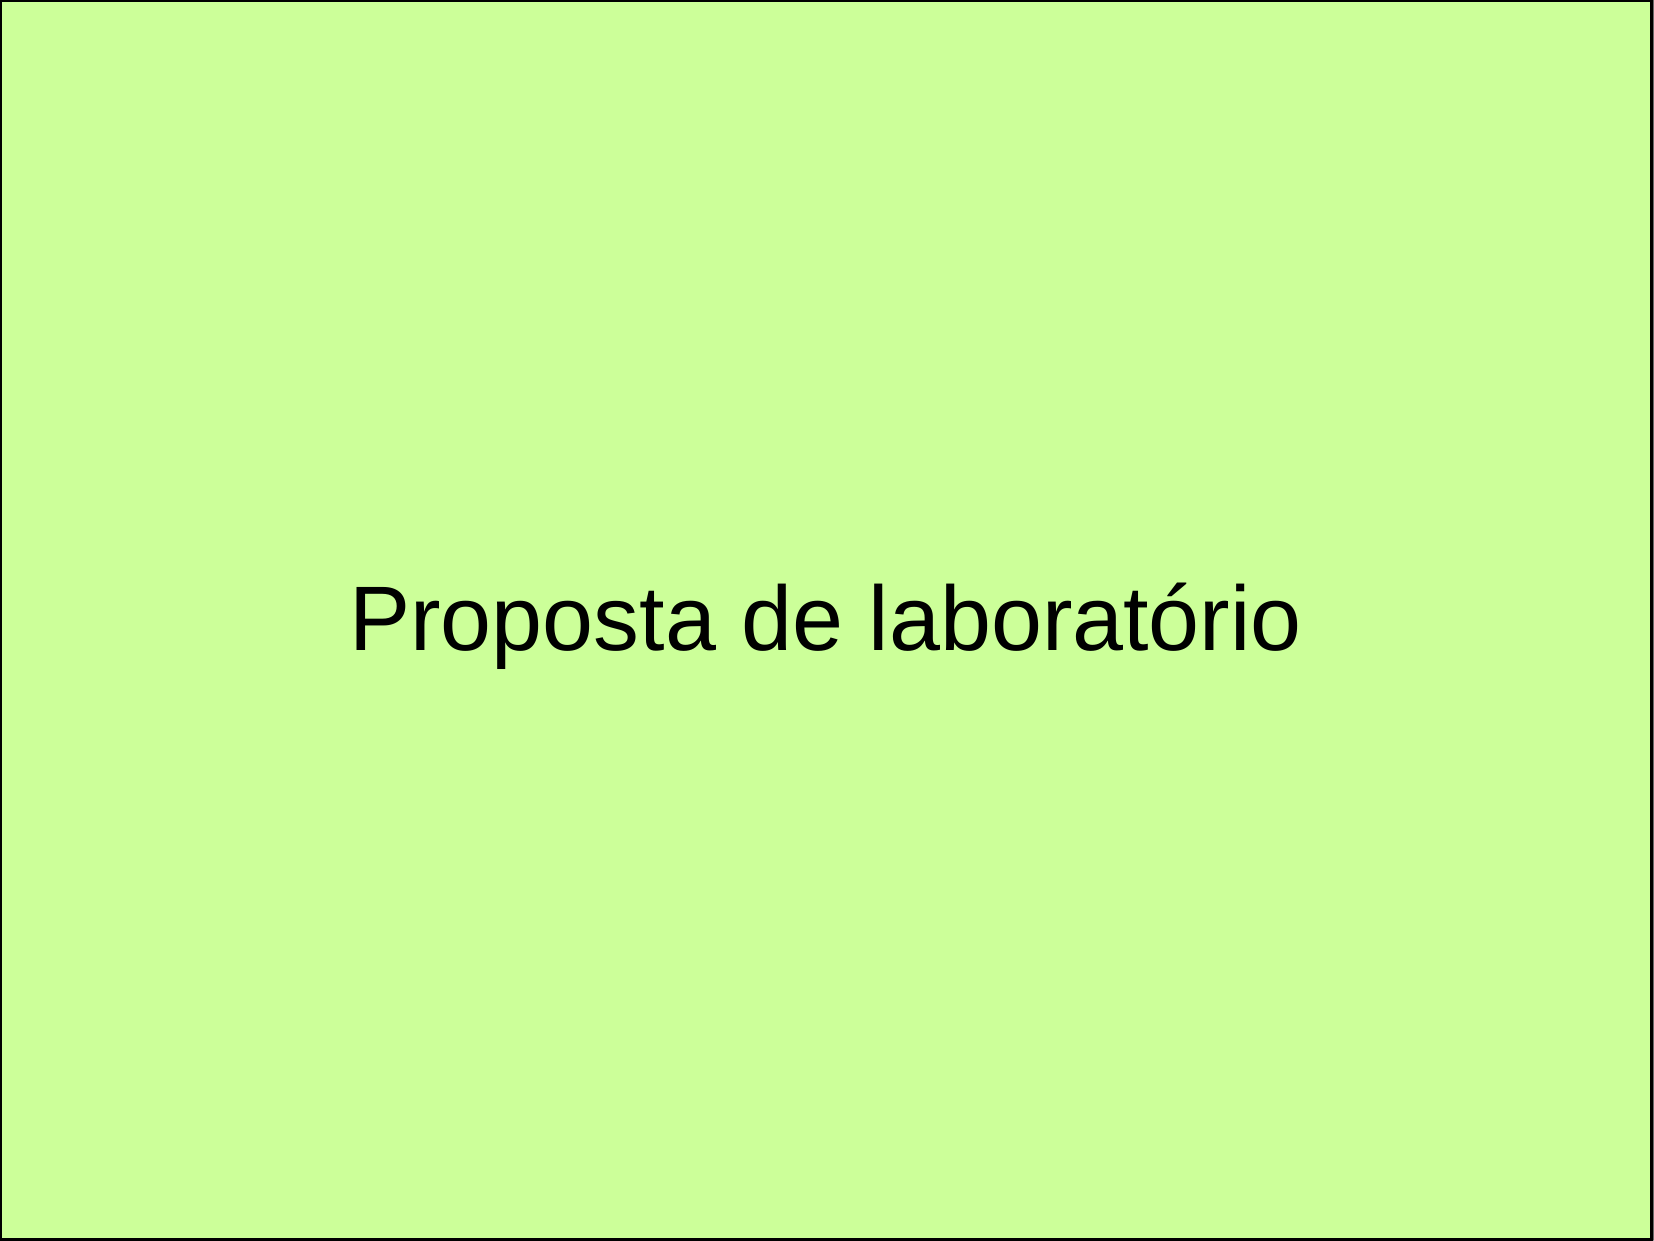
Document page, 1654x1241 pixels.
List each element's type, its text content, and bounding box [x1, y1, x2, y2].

title Proposta de laboratório [0, 0, 1653, 1241]
